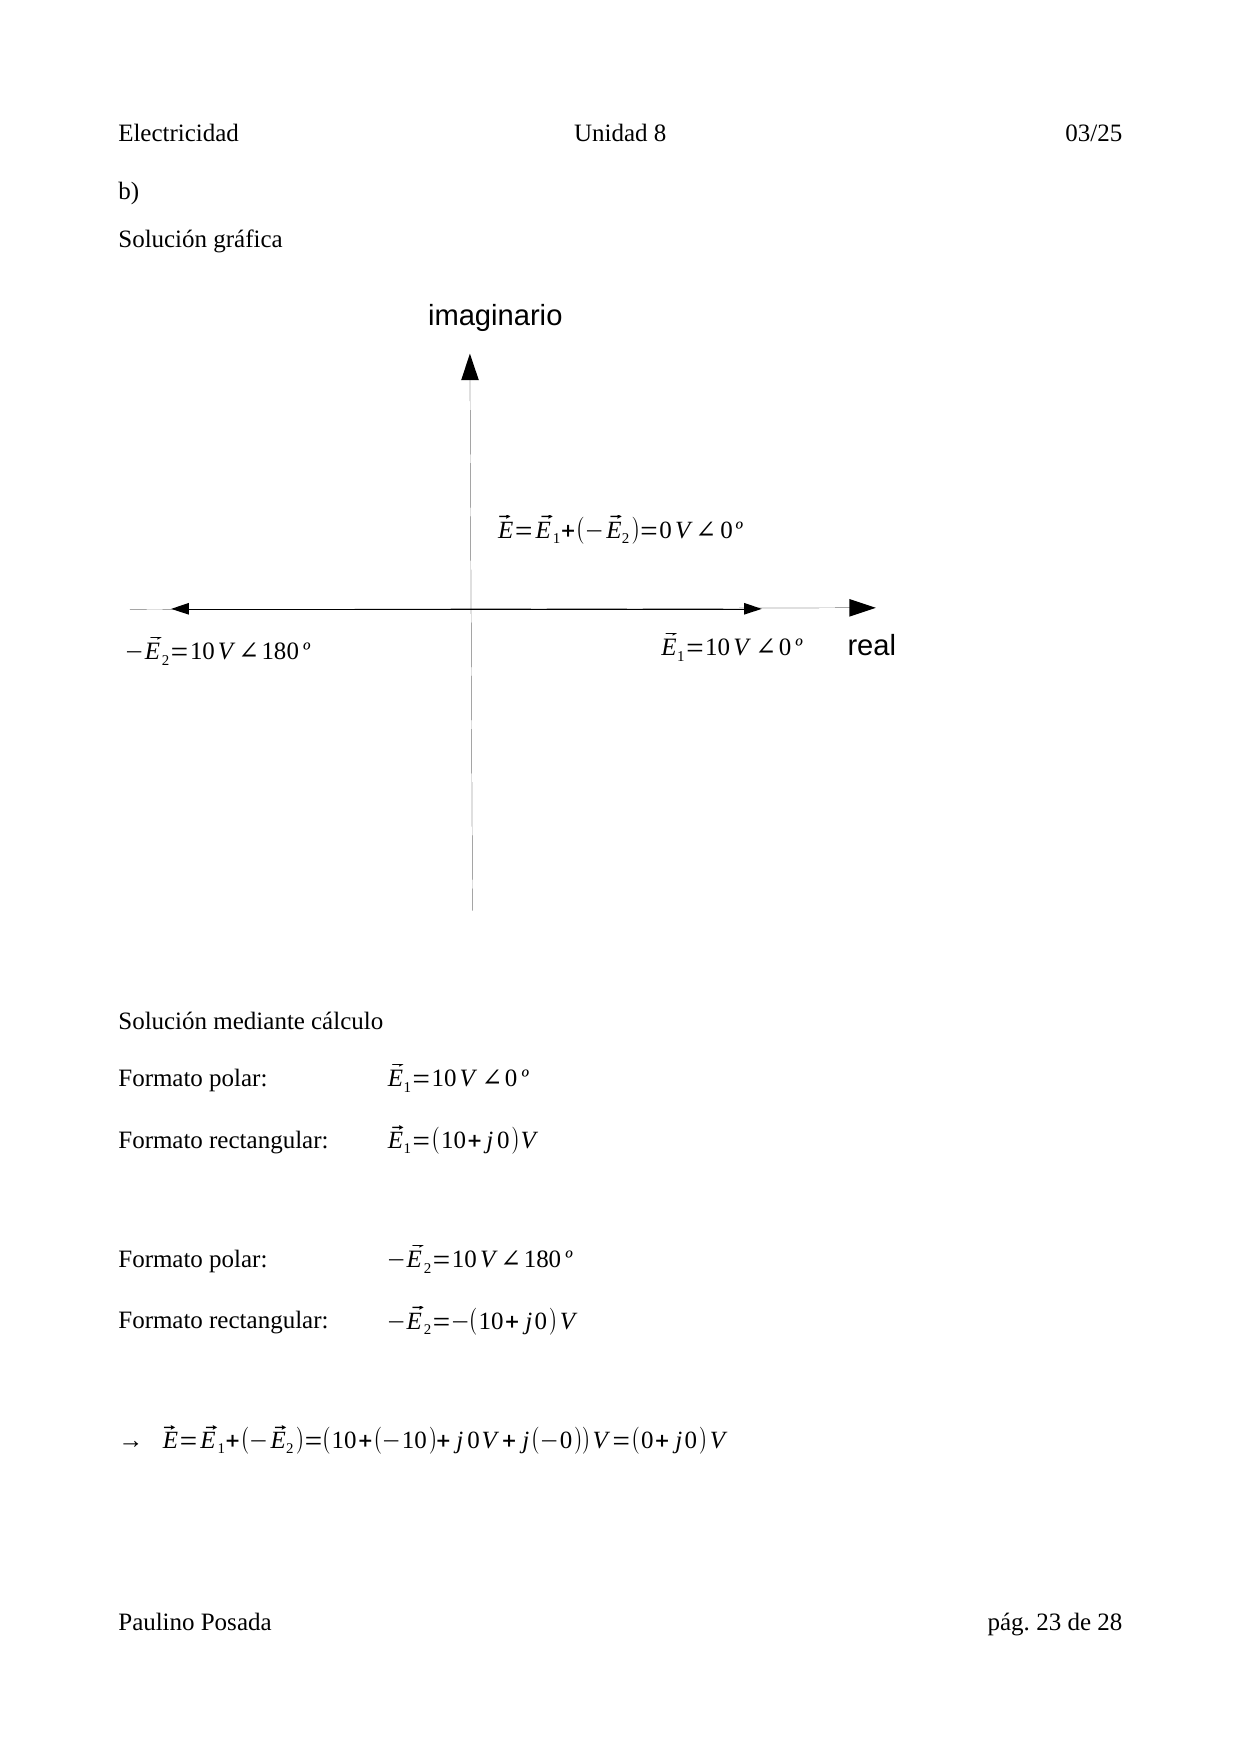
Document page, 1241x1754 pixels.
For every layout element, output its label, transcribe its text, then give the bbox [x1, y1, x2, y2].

text Formato rectangular: [118, 1125, 1122, 1157]
text Formato polar: [118, 1244, 1122, 1277]
text Formato polar: [118, 1063, 1122, 1096]
text Solución gráfica [118, 224, 1122, 253]
text Formato rectangular: [118, 1306, 1122, 1338]
text Solución mediante cálculo [118, 1006, 1122, 1034]
text → [118, 1425, 1122, 1457]
text b) [118, 176, 1122, 205]
